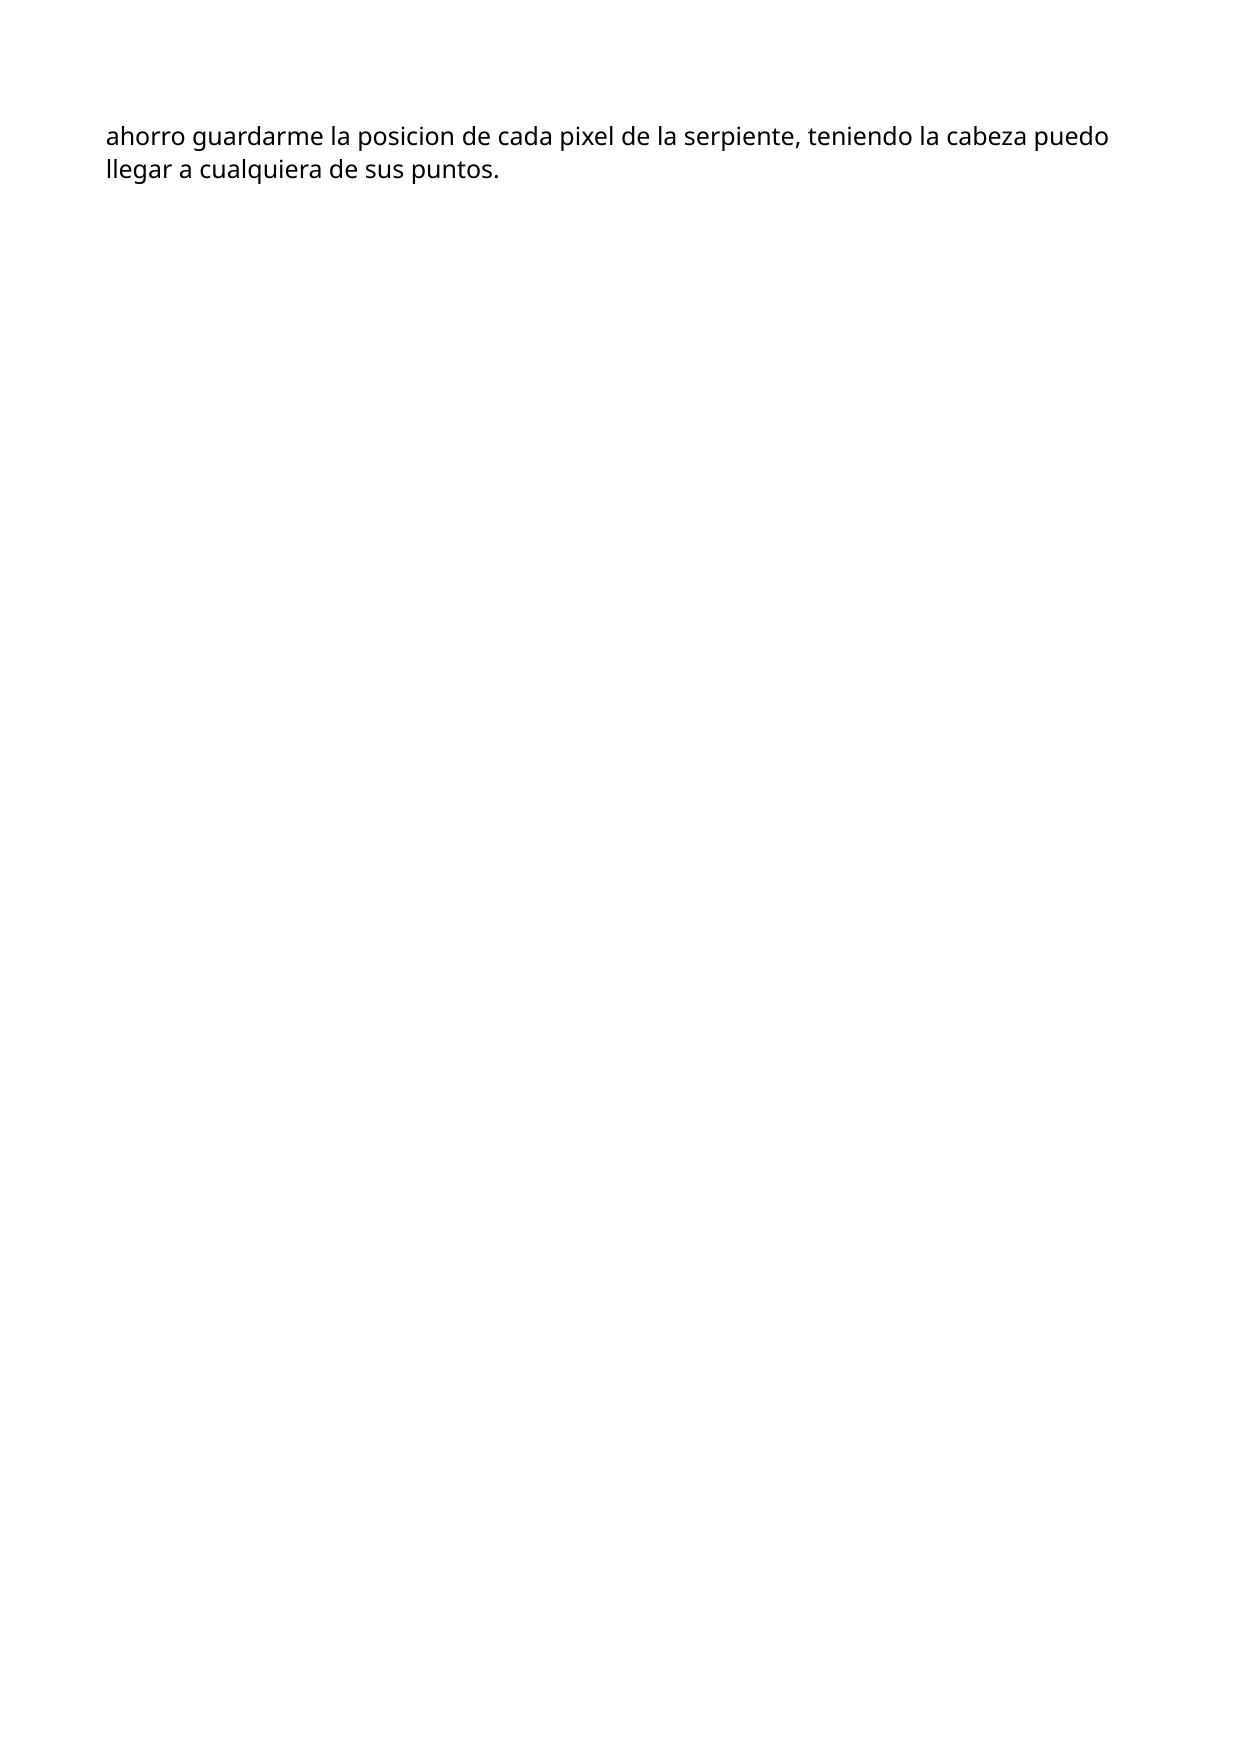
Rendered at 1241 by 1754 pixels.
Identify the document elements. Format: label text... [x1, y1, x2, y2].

text ahorro guardarme la posicion de cada pixel de la serpiente, teniendo la cabeza puedo llegar a cualquiera de sus puntos. [106, 118, 1139, 186]
